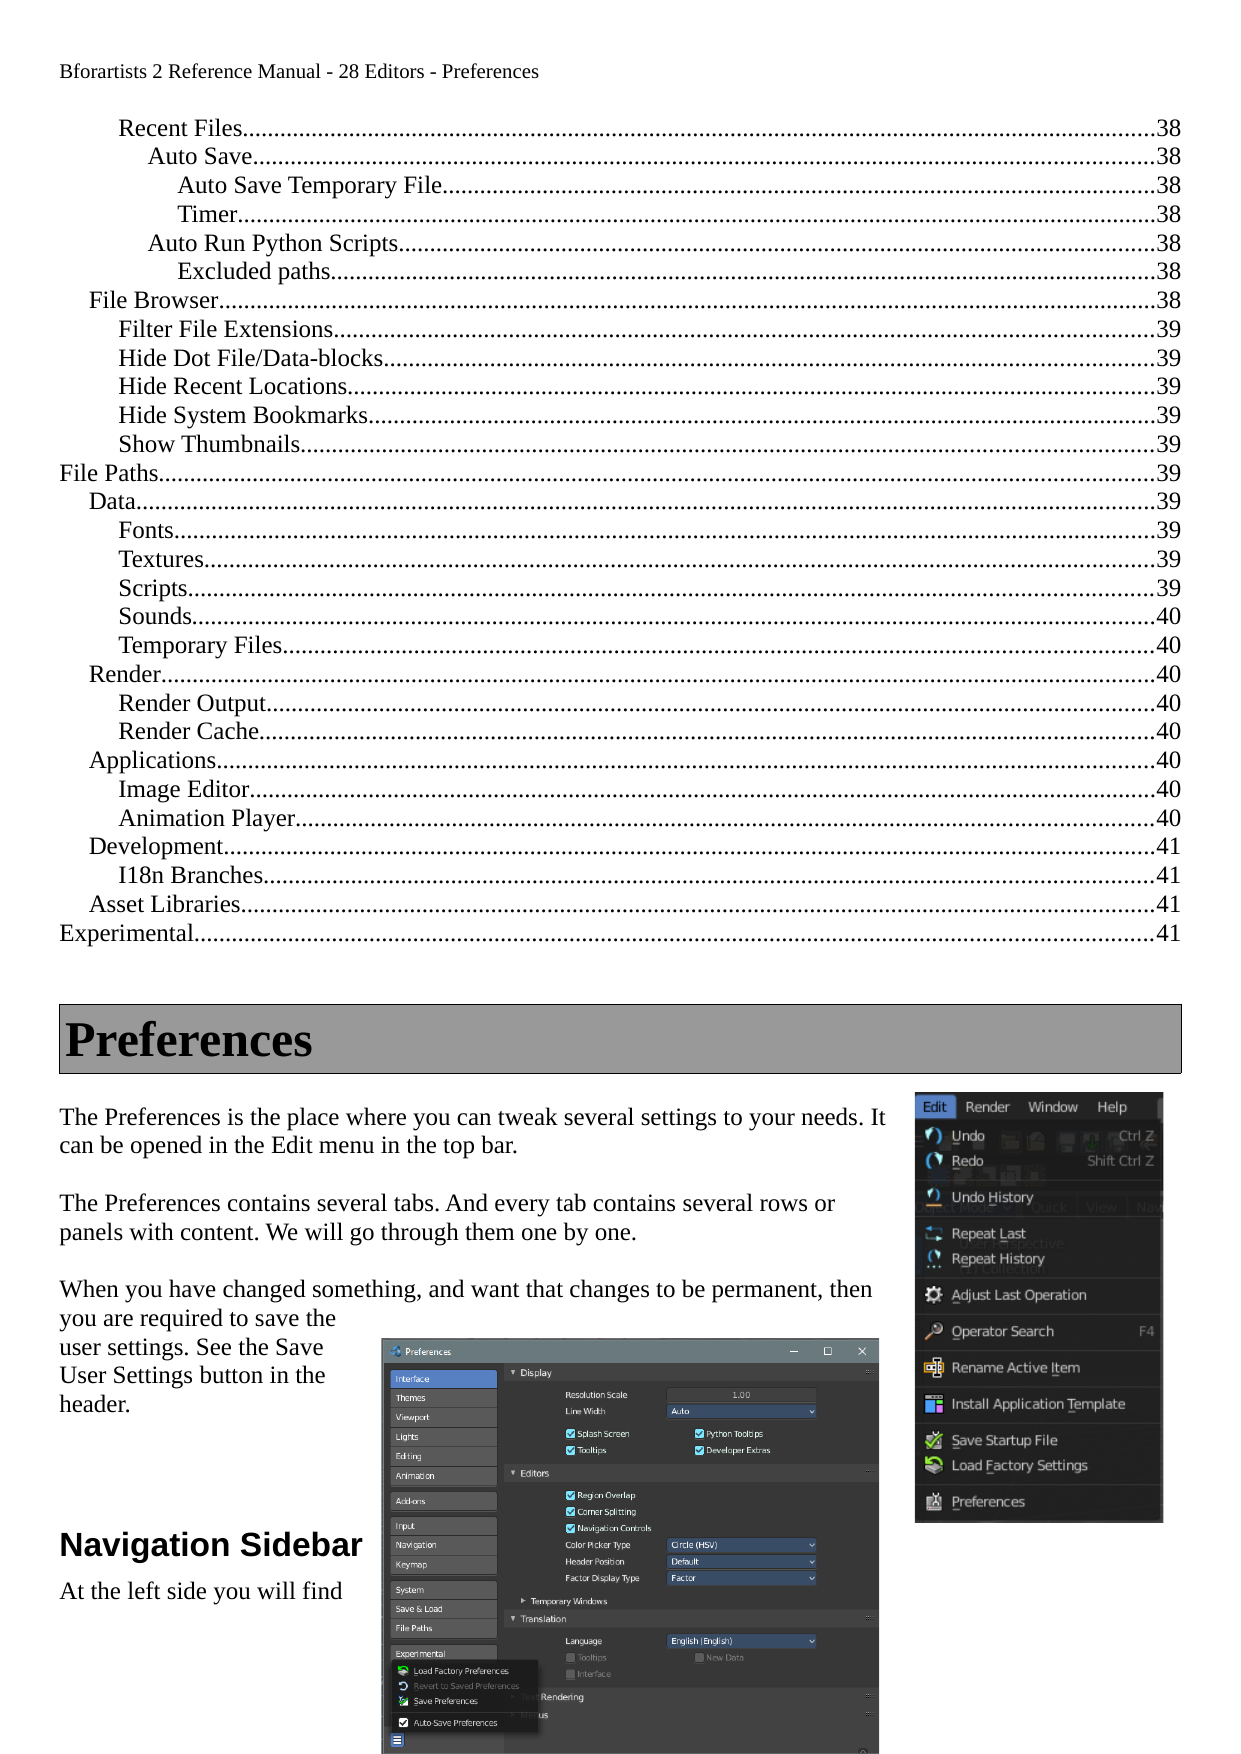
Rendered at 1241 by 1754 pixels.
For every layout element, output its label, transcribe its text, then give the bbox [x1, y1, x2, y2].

text Experimental 41 [59, 918, 1181, 946]
text Asset Libraries 41 [88, 889, 1181, 918]
text Fonts 39 [118, 515, 1181, 544]
picture [914, 1092, 1164, 1523]
subtitle [880, 1525, 1181, 1564]
text Applications 40 [88, 745, 1181, 774]
text Animation Player 40 [118, 803, 1181, 831]
text Textures 39 [118, 544, 1181, 573]
text Recent Files 38 [118, 113, 1181, 141]
text Show Thumbnails 39 [118, 429, 1181, 458]
text File Browser 38 [88, 285, 1181, 314]
text Render Output 40 [118, 688, 1181, 716]
text Temporary Files 40 [118, 630, 1181, 659]
text Image Editor 40 [118, 774, 1181, 803]
text Auto Run Python Scripts 38 [147, 228, 1181, 256]
text Data 39 [88, 486, 1181, 515]
picture [381, 1338, 880, 1754]
text When you have changed something, and want that changes to be permanent, then you are required to save the user settings. See the Save User Settings button in the header. [59, 1274, 914, 1418]
text At the left side you will find [59, 1576, 381, 1605]
text [880, 1576, 1181, 1605]
text Hide Recent Locations 39 [118, 371, 1181, 400]
text Timer 38 [177, 199, 1181, 228]
text Scripts 39 [118, 573, 1181, 601]
text The Preferences is the place where you can tweak several settings to your needs. It can be opened in the Edit menu in the top bar. [59, 1102, 914, 1159]
text The Preferences contains several tabs. And every tab contains several rows or panels with content. We will go through them one by one. [59, 1188, 914, 1246]
text Development 41 [88, 831, 1181, 860]
text Excluded paths 38 [177, 256, 1181, 285]
text I18n Branches 41 [118, 860, 1181, 889]
text Render 40 [88, 659, 1181, 688]
text Auto Save Temporary File 38 [177, 170, 1181, 199]
text File Paths 39 [59, 458, 1181, 486]
text Filter File Extensions 39 [118, 314, 1181, 343]
text Hide System Bookmarks 39 [118, 400, 1181, 429]
subtitle Navigation Sidebar [59, 1525, 381, 1564]
table_header Preferences [60, 1005, 1181, 1073]
text Sounds 40 [118, 601, 1181, 630]
text Auto Save 38 [147, 141, 1181, 170]
text Hide Dot File/Data-blocks 39 [118, 343, 1181, 371]
text Render Cache 40 [118, 716, 1181, 745]
